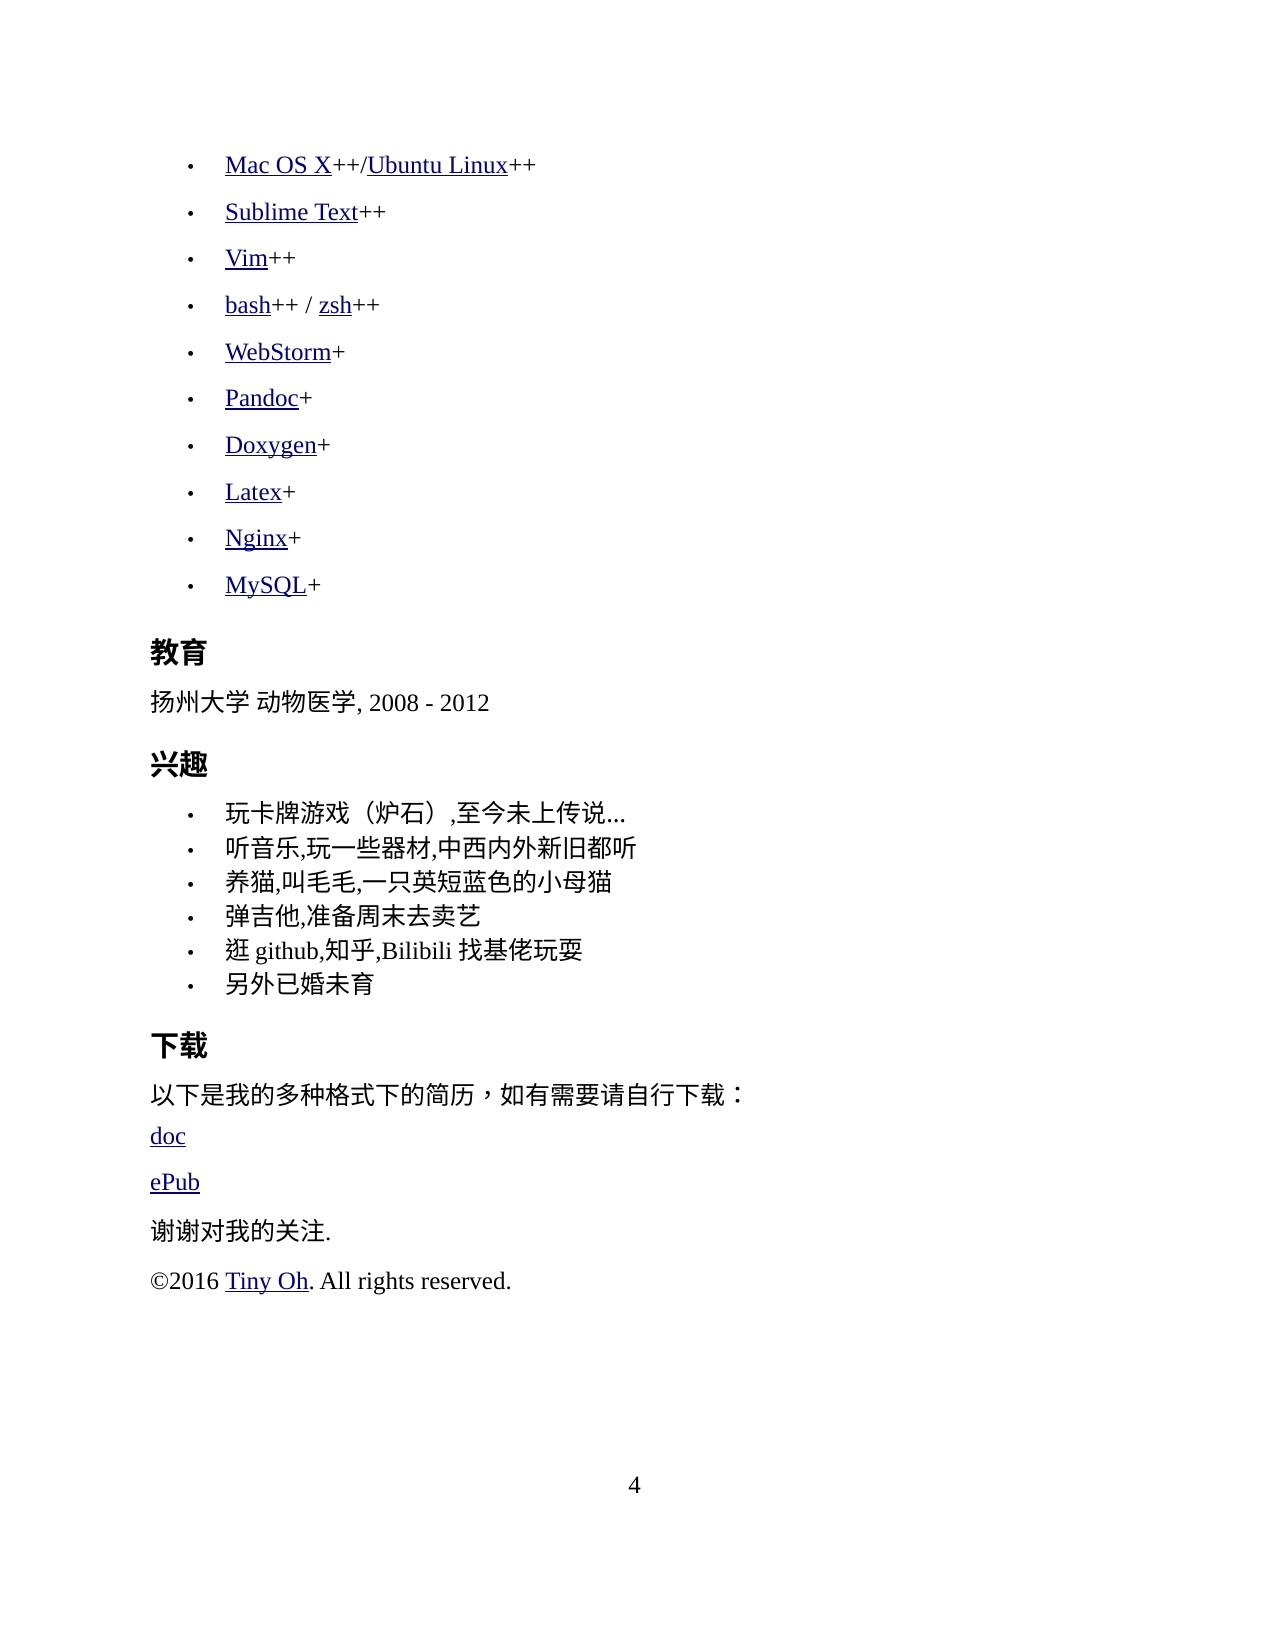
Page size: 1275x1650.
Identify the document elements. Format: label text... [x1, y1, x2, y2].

list 另外已婚未育 [187, 966, 1125, 1001]
list 玩卡牌游戏（炉石）,至今未上传说… [187, 796, 1125, 830]
list 弹吉他,准备周末去卖艺 [187, 898, 1125, 932]
list 养猫,叫毛毛,一只英短蓝色的小母猫 [187, 864, 1125, 898]
list Doxygen+ [187, 430, 1125, 459]
text 以下是我的多种格式下的简历，如有需要请自行下载： [150, 1078, 1125, 1112]
list WebStorm+ [187, 337, 1125, 365]
list Sublime Text++ [187, 197, 1125, 225]
list 听音乐,玩一些器材,中西内外新旧都听 [187, 830, 1125, 864]
list MySQL+ [187, 570, 1125, 599]
text 谢谢对我的关注. [150, 1214, 1125, 1248]
text ePub [150, 1167, 1125, 1196]
list Latex+ [187, 477, 1125, 505]
list Nginx+ [187, 523, 1125, 552]
text doc [150, 1121, 1125, 1149]
subtitle 下载 [150, 1026, 1125, 1065]
text 扬州大学 动物医学, 2008 - 2012 [150, 685, 1125, 719]
list Mac OS X++/Ubuntu Linux++ [187, 150, 1125, 179]
list 逛github,知乎,Bilibili 找基佬玩耍 [187, 932, 1125, 966]
text ©2016 Tiny Oh. All rights reserved. [150, 1266, 1125, 1295]
list Pandoc+ [187, 383, 1125, 412]
list Vim++ [187, 243, 1125, 272]
subtitle 兴趣 [150, 744, 1125, 784]
list bash++ / zsh++ [187, 290, 1125, 319]
subtitle 教育 [150, 633, 1125, 672]
